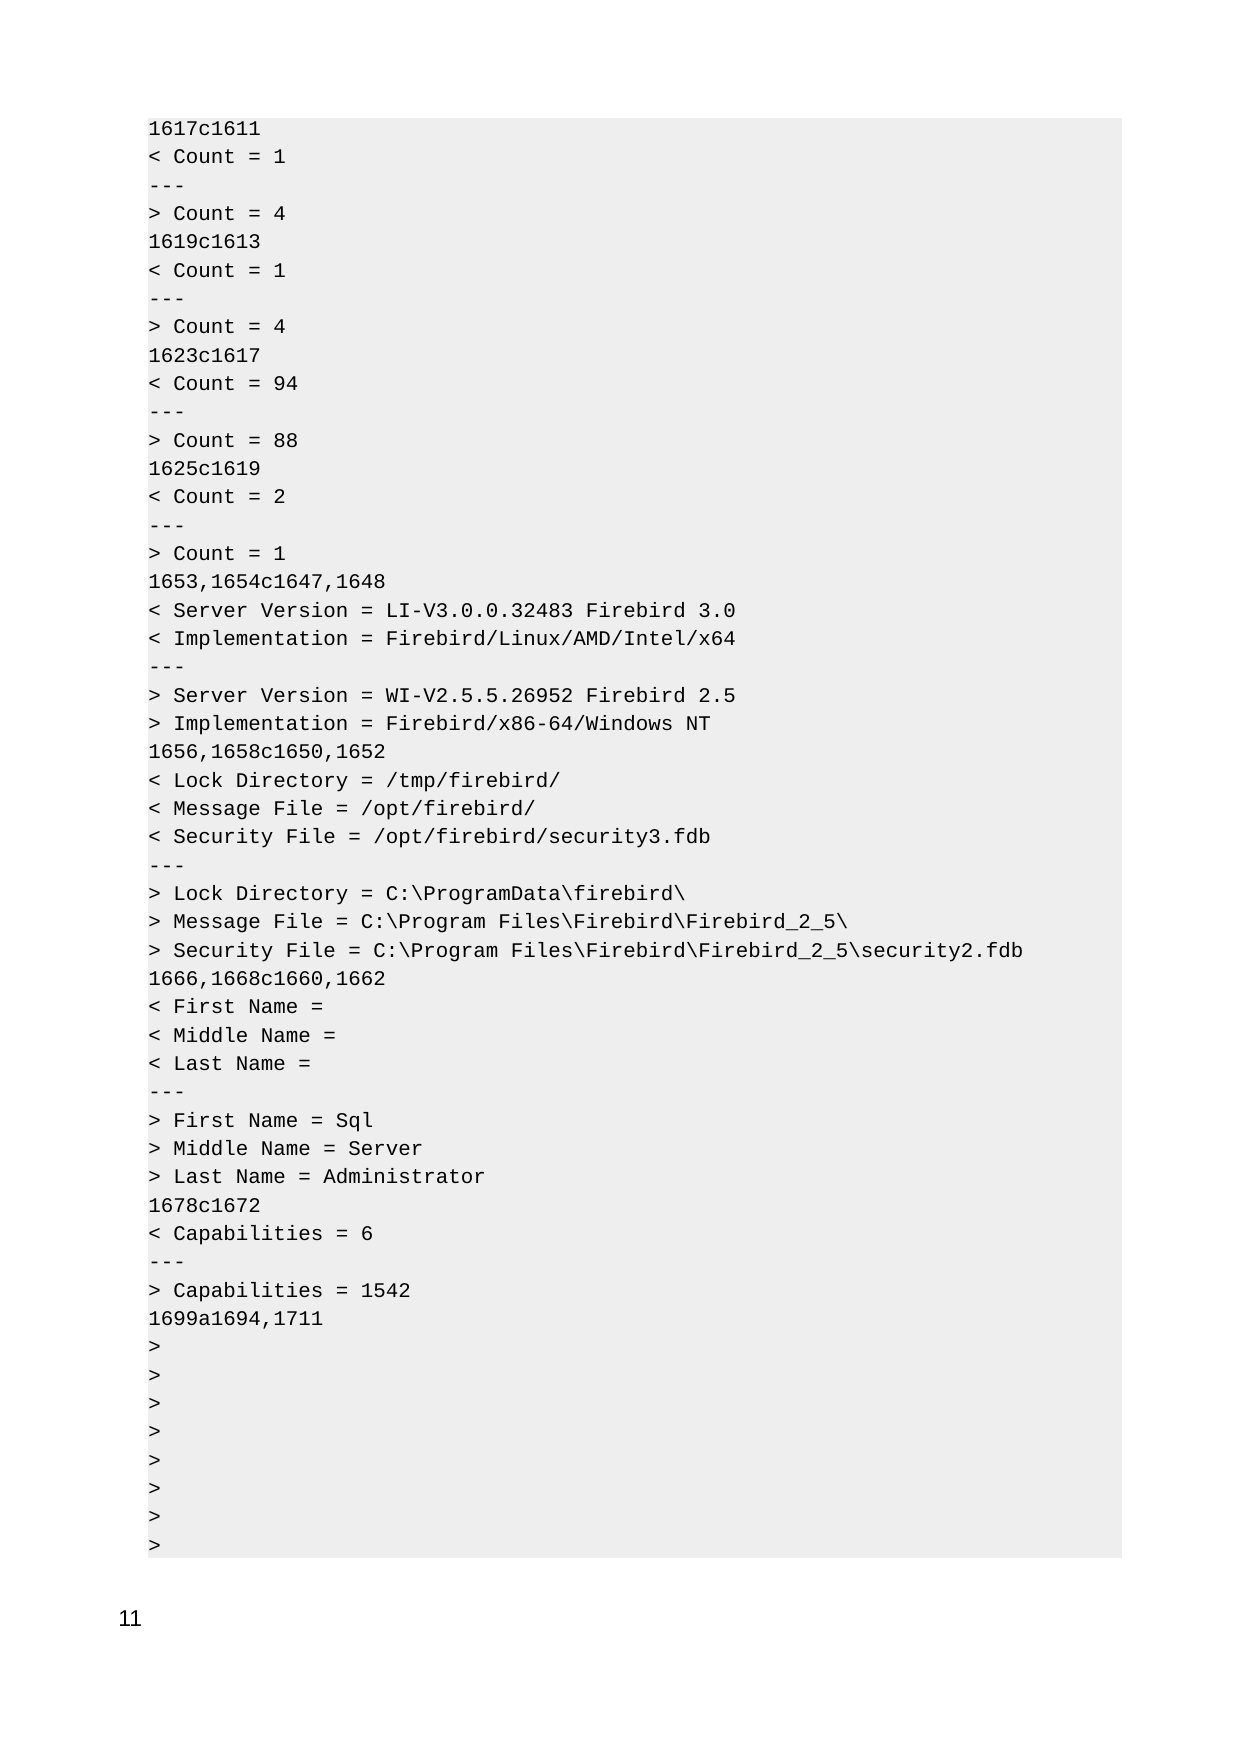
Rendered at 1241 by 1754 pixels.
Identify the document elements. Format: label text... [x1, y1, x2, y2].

text > [148, 1393, 1122, 1417]
text > [148, 1478, 1122, 1502]
text < First Name = [148, 996, 1122, 1020]
text 1656,1658c1650,1652 [148, 741, 1122, 765]
text 1699a1694,1711 [148, 1308, 1122, 1332]
text > Count = 4 [148, 316, 1122, 340]
text 1653,1654c1647,1648 [148, 571, 1122, 595]
text > Count = 4 [148, 203, 1122, 227]
text --- [148, 656, 1122, 680]
text 1678c1672 [148, 1195, 1122, 1218]
text --- [148, 855, 1122, 878]
text > Lock Directory = C:\ProgramData\firebird\ [148, 883, 1122, 907]
text < Implementation = Firebird/Linux/AMD/Intel/x64 [148, 628, 1122, 652]
text < Middle Name = [148, 1025, 1122, 1048]
text 1666,1668c1660,1662 [148, 968, 1122, 992]
text > First Name = Sql [148, 1110, 1122, 1133]
text < Server Version = LI-V3.0.0.32483 Firebird 3.0 [148, 600, 1122, 623]
text --- [148, 288, 1122, 312]
text > [148, 1365, 1122, 1388]
text > Last Name = Administrator [148, 1166, 1122, 1190]
text > [148, 1506, 1122, 1530]
text > [148, 1336, 1122, 1360]
text > [148, 1450, 1122, 1473]
text 1619c1613 [148, 231, 1122, 255]
text > [148, 1535, 1122, 1558]
text > Capabilities = 1542 [148, 1280, 1122, 1303]
text > Count = 1 [148, 543, 1122, 567]
text --- [148, 515, 1122, 538]
text > [148, 1421, 1122, 1445]
text > Middle Name = Server [148, 1138, 1122, 1162]
text > Security File = C:\Program Files\Firebird\Firebird_2_5\security2.fdb [148, 940, 1122, 963]
text < Lock Directory = /tmp/firebird/ [148, 770, 1122, 793]
text > Count = 88 [148, 430, 1122, 453]
text < Count = 1 [148, 260, 1122, 283]
text --- [148, 401, 1122, 425]
text > Implementation = Firebird/x86-64/Windows NT [148, 713, 1122, 737]
text < Security File = /opt/firebird/security3.fdb [148, 826, 1122, 850]
text < Message File = /opt/firebird/ [148, 798, 1122, 822]
text 1625c1619 [148, 458, 1122, 482]
text < Count = 94 [148, 373, 1122, 397]
text --- [148, 1081, 1122, 1105]
text > Message File = C:\Program Files\Firebird\Firebird_2_5\ [148, 911, 1122, 935]
text --- [148, 1251, 1122, 1275]
text < Count = 1 [148, 146, 1122, 170]
text < Last Name = [148, 1053, 1122, 1077]
text 1617c1611 [148, 118, 1122, 142]
text < Capabilities = 6 [148, 1223, 1122, 1247]
text > Server Version = WI-V2.5.5.26952 Firebird 2.5 [148, 685, 1122, 708]
text --- [148, 175, 1122, 198]
text 1623c1617 [148, 345, 1122, 368]
text < Count = 2 [148, 486, 1122, 510]
